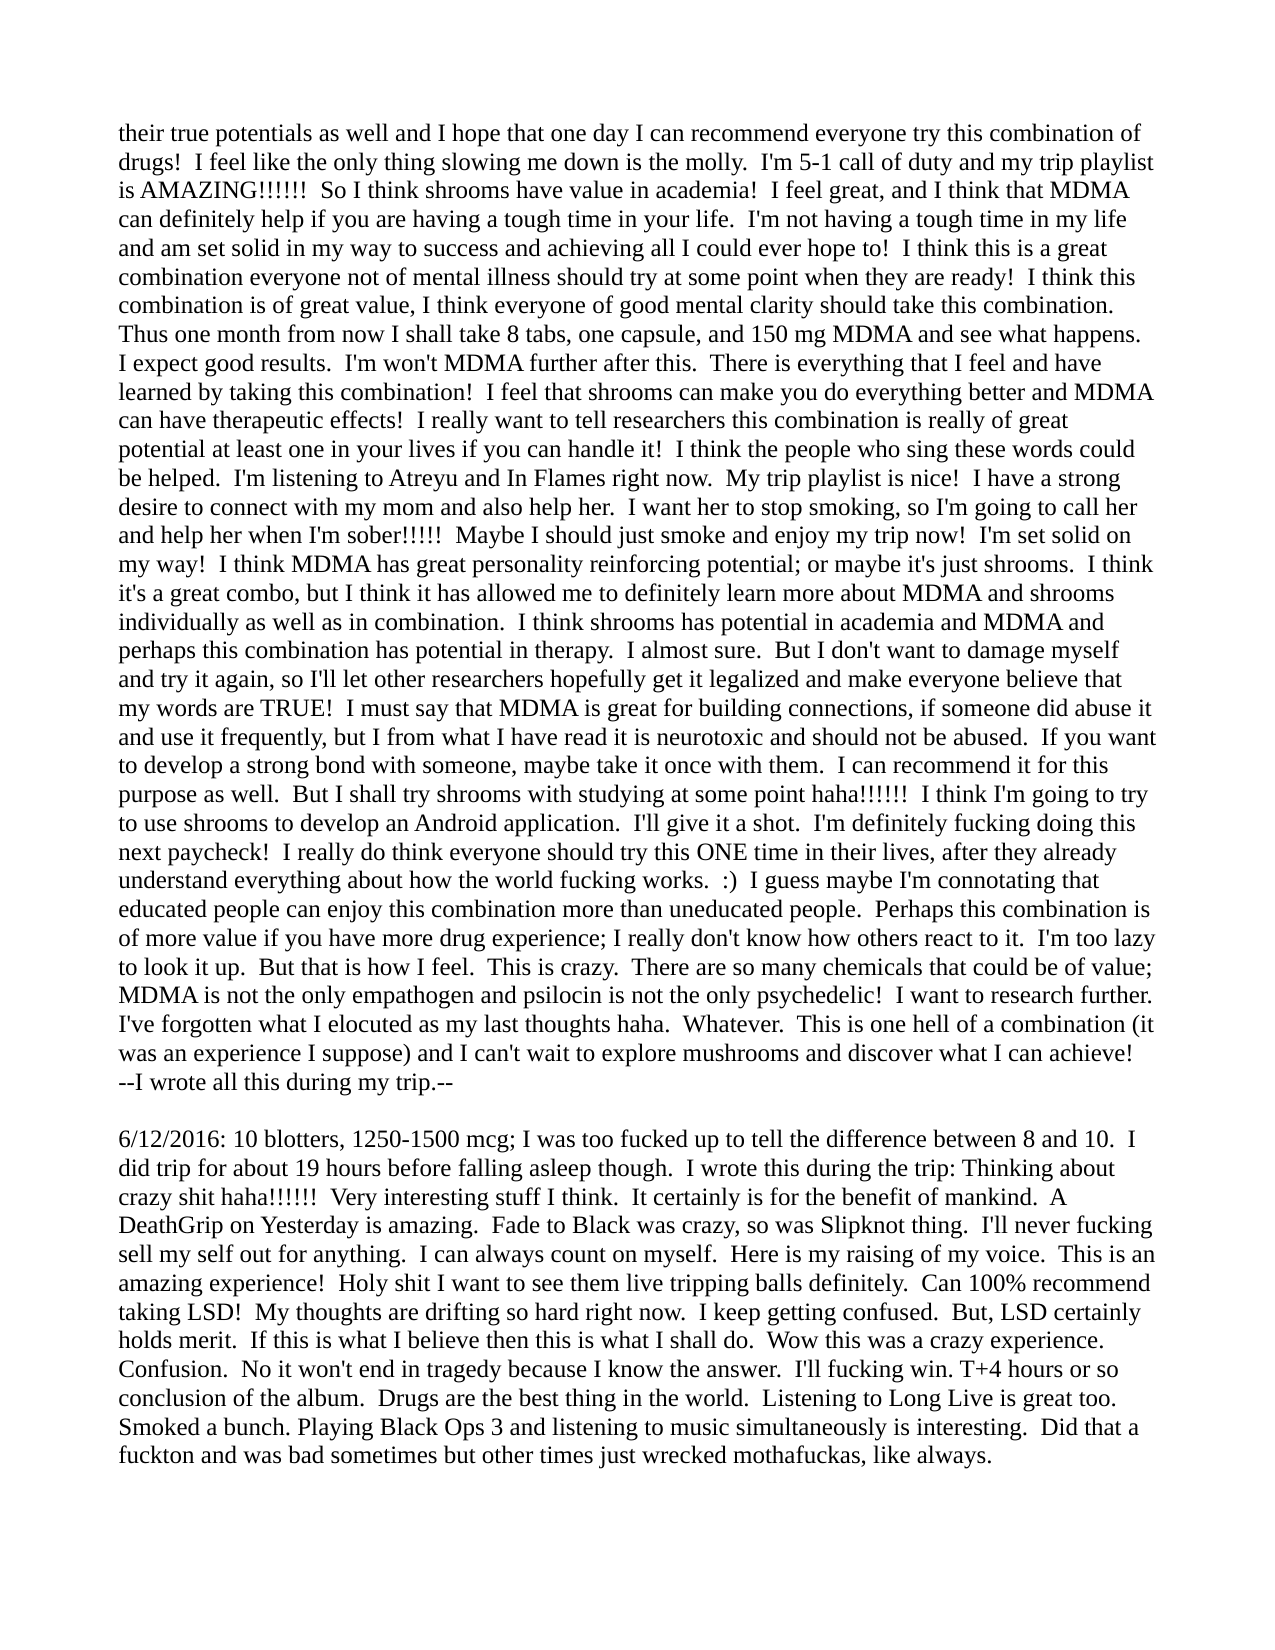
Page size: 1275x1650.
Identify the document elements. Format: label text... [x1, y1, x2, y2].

text their true potentials as well and I hope that one day I can recommend everyone try this combination of drugs! I feel like the only thing slowing me down is the molly. I'm 5-1 call of duty and my trip playlist is AMAZING!!!!!! So I think shrooms have value in academia! I feel great, and I think that MDMA can definitely help if you are having a tough time in your life. I'm not having a tough time in my life and am set solid in my way to success and achieving all I could ever hope to! I think this is a great combination everyone not of mental illness should try at some point when they are ready! I think this combination is of great value, I think everyone of good mental clarity should take this combination. Thus one month from now I shall take 8 tabs, one capsule, and 150 mg MDMA and see what happens. I expect good results. I'm won't MDMA further after this. There is everything that I feel and have learned by taking this combination! I feel that shrooms can make you do everything better and MDMA can have therapeutic effects! I really want to tell researchers this combination is really of great potential at least one in your lives if you can handle it! I think the people who sing these words could be helped. I'm listening to Atreyu and In Flames right now. My trip playlist is nice! I have a strong desire to connect with my mom and also help her. I want her to stop smoking, so I'm going to call her and help her when I'm sober!!!!! Maybe I should just smoke and enjoy my trip now! I'm set solid on my way! I think MDMA has great personality reinforcing potential; or maybe it's just shrooms. I think it's a great combo, but I think it has allowed me to definitely learn more about MDMA and shrooms individually as well as in combination. I think shrooms has potential in academia and MDMA and perhaps this combination has potential in therapy. I almost sure. But I don't want to damage myself and try it again, so I'll let other researchers hopefully get it legalized and make everyone believe that my words are TRUE! I must say that MDMA is great for building connections, if someone did abuse it and use it frequently, but I from what I have read it is neurotoxic and should not be abused. If you want to develop a strong bond with someone, maybe take it once with them. I can recommend it for this purpose as well. But I shall try shrooms with studying at some point haha!!!!!! I think I'm going to try to use shrooms to develop an Android application. I'll give it a shot. I'm definitely fucking doing this next paycheck! I really do think everyone should try this ONE time in their lives, after they already understand everything about how the world fucking works. :) I guess maybe I'm connotating that educated people can enjoy this combination more than uneducated people. Perhaps this combination is of more value if you have more drug experience; I really don't know how others react to it. I'm too lazy to look it up. But that is how I feel. This is crazy. There are so many chemicals that could be of value; MDMA is not the only empathogen and psilocin is not the only psychedelic! I want to research further. I've forgotten what I elocuted as my last thoughts haha. Whatever. This is one hell of a combination (it was an experience I suppose) and I can't wait to explore mushrooms and discover what I can achieve! --I wrote all this during my trip.-- [118, 118, 1157, 1096]
text 6/12/2016: 10 blotters, 1250-1500 mcg; I was too fucked up to tell the difference between 8 and 10. I did trip for about 19 hours before falling asleep though. I wrote this during the trip: Thinking about crazy shit haha!!!!!! Very interesting stuff I think. It certainly is for the benefit of mankind. A DeathGrip on Yesterday is amazing. Fade to Black was crazy, so was Slipknot thing. I'll never fucking sell my self out for anything. I can always count on myself. Here is my raising of my voice. This is an amazing experience! Holy shit I want to see them live tripping balls definitely. Can 100% recommend taking LSD! My thoughts are drifting so hard right now. I keep getting confused. But, LSD certainly holds merit. If this is what I believe then this is what I shall do. Wow this was a crazy experience. Confusion. No it won't end in tragedy because I know the answer. I'll fucking win. T+4 hours or so conclusion of the album. Drugs are the best thing in the world. Listening to Long Live is great too. Smoked a bunch. Playing Black Ops 3 and listening to music simultaneously is interesting. Did that a fuckton and was bad sometimes but other times just wrecked mothafuckas, like always. [118, 1124, 1157, 1469]
